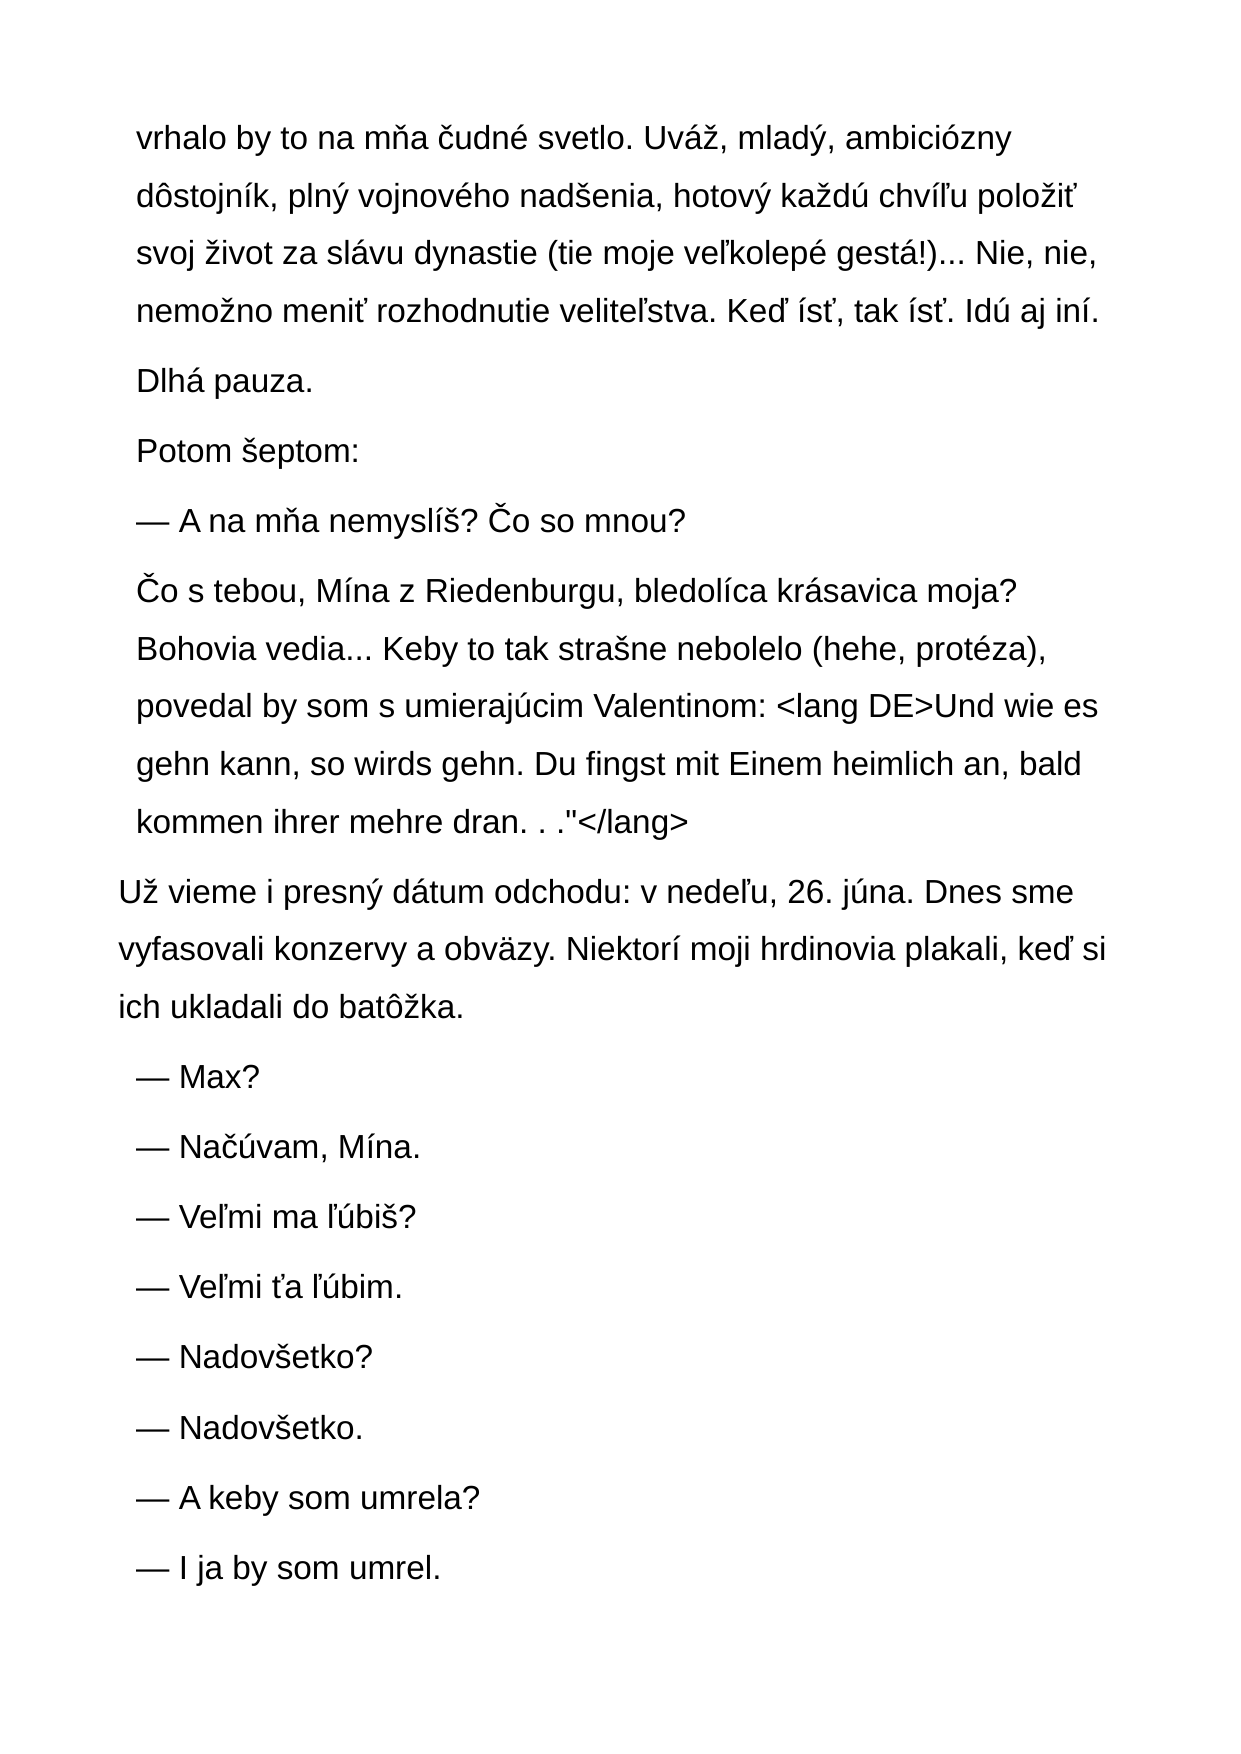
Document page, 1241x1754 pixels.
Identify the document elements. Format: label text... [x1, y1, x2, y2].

text — Veľmi ma ľúbiš? [136, 1197, 1122, 1236]
text vrhalo by to na mňa čudné svetlo. Uváž, mladý, ambiciózny dôstojník, plný vojnového nadšenia, hotový každú chvíľu položiť svoj život za slávu dynastie (tie moje veľkolepé gestá!)... Nie, nie, nemožno meniť rozhodnutie veliteľstva. Keď ísť, tak ísť. Idú aj iní. [136, 118, 1122, 329]
text — Nadovšetko. [136, 1408, 1122, 1446]
text — I ja by som umrel. [136, 1548, 1122, 1586]
text — Načúvam, Mína. [136, 1127, 1122, 1166]
text — A na mňa nemyslíš? Čo so mnou? [136, 501, 1122, 540]
text Čo s tebou, Mína z Riedenburgu, bledolíca krásavica moja? Bohovia vedia... Keby to tak strašne nebolelo (hehe, protéza), povedal by som s umierajúcim Valentinom: <lang DE>Und wie es gehn kann, so wirds gehn. Du fingst mit Einem heimlich an, bald kommen ihrer mehre dran. . ."</lang> [136, 571, 1122, 840]
text Už vieme i presný dátum odchodu: v nedeľu, 26. júna. Dnes sme vyfasovali konzervy a obväzy. Niektorí moji hrdinovia plakali, keď si ich ukladali do batôžka. [118, 872, 1122, 1026]
text — Max? [136, 1057, 1122, 1096]
text Dlhá pauza. [136, 361, 1122, 399]
text — Nadovšetko? [136, 1338, 1122, 1376]
text — Veľmi ťa ľúbim. [136, 1267, 1122, 1306]
text — A keby som umrela? [136, 1478, 1122, 1516]
text Potom šeptom: [136, 431, 1122, 469]
